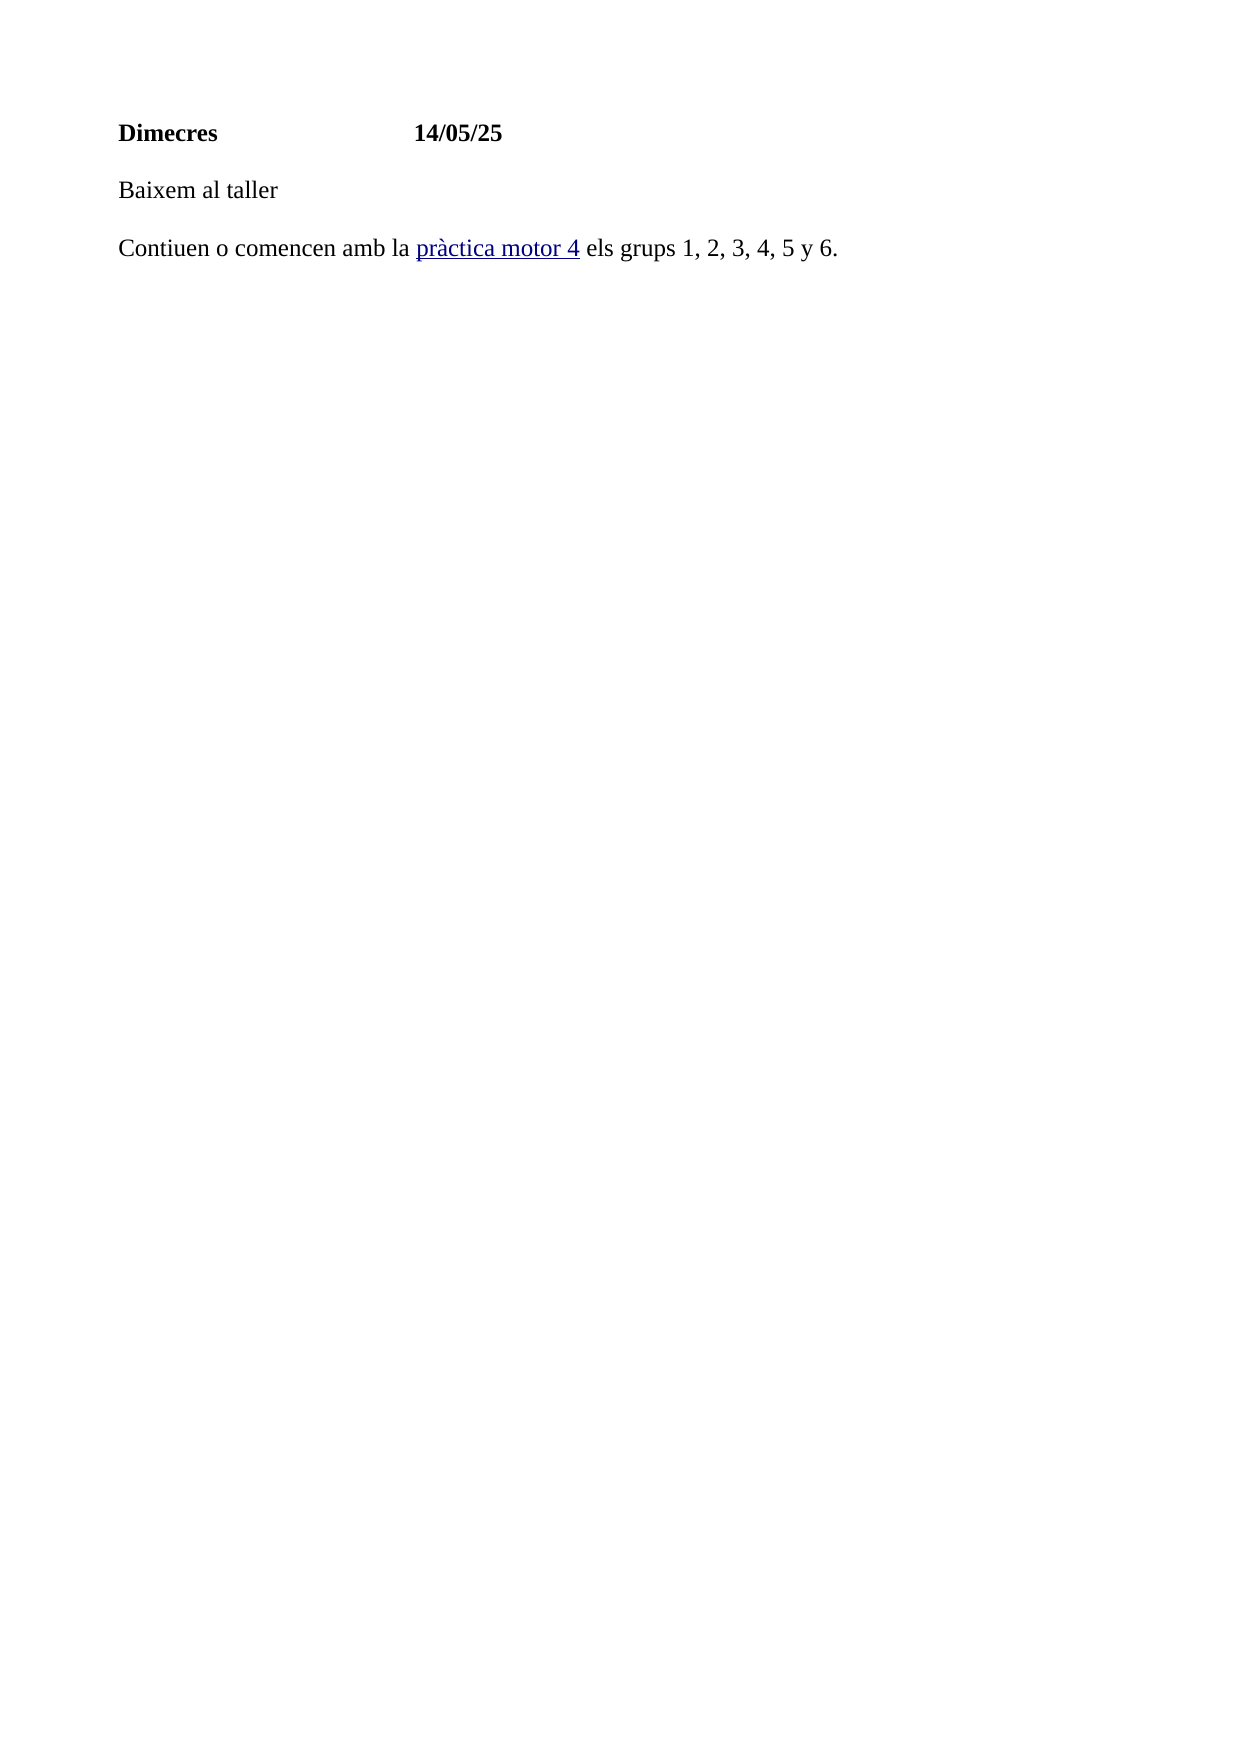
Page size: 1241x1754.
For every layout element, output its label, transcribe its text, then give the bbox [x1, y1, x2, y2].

text Contiuen o comencen amb la pràctica motor 4 els grups 1, 2, 3, 4, 5 y 6. [118, 233, 1122, 262]
text Dimecres 14/05/25 [118, 118, 1122, 147]
text Baixem al taller [118, 176, 1122, 204]
